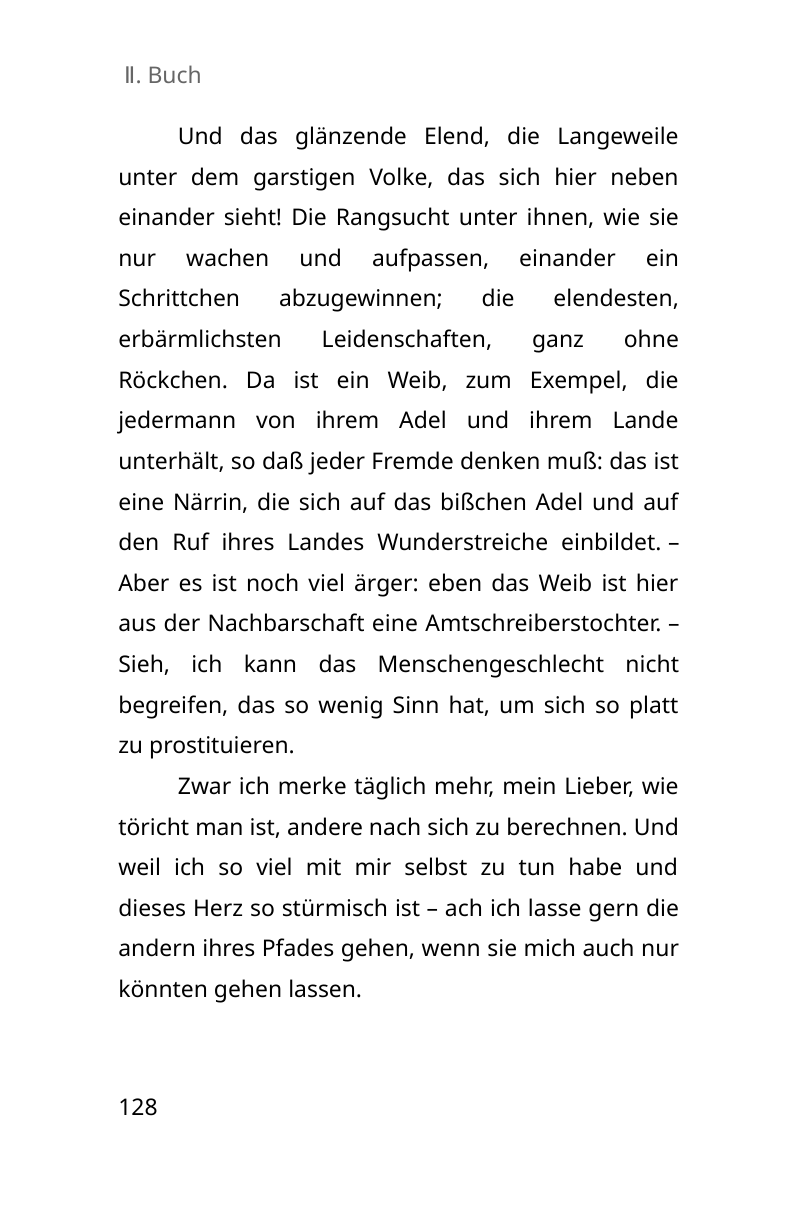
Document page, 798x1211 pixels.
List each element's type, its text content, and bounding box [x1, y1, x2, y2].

text Zwar ich merke täglich mehr, mein Lieber, wie töricht man ist, andere nach sich zu berechnen. Und weil ich so viel mit mir selbst zu tun habe und dieses Herz so stürmisch ist – ach ich lasse gern die andern ihres Pfades gehen, wenn sie mich auch nur könnten gehen lassen. [118, 770, 679, 1004]
text Und das glänzende Elend, die Langeweile unter dem garstigen Volke, das sich hier neben einander sieht! Die Rangsucht unter ihnen, wie sie nur wachen und aufpassen, einander ein Schrittchen abzugewinnen; die elendesten, erbärmlichsten Leidenschaften, ganz ohne Röckchen. Da ist ein Weib, zum Exempel, die jedermann von ihrem Adel und ihrem Lande unterhält, so daß jeder Fremde denken muß: das ist eine Närrin, die sich auf das bißchen Adel und auf den Ruf ihres Landes Wunderstreiche einbildet. – Aber es ist noch viel ärger: eben das Weib ist hier aus der Nachbarschaft eine Amtschreiberstochter. – Sieh, ich kann das Menschengeschlecht nicht begreifen, das so wenig Sinn hat, um sich so platt zu prostituieren. [118, 120, 679, 760]
